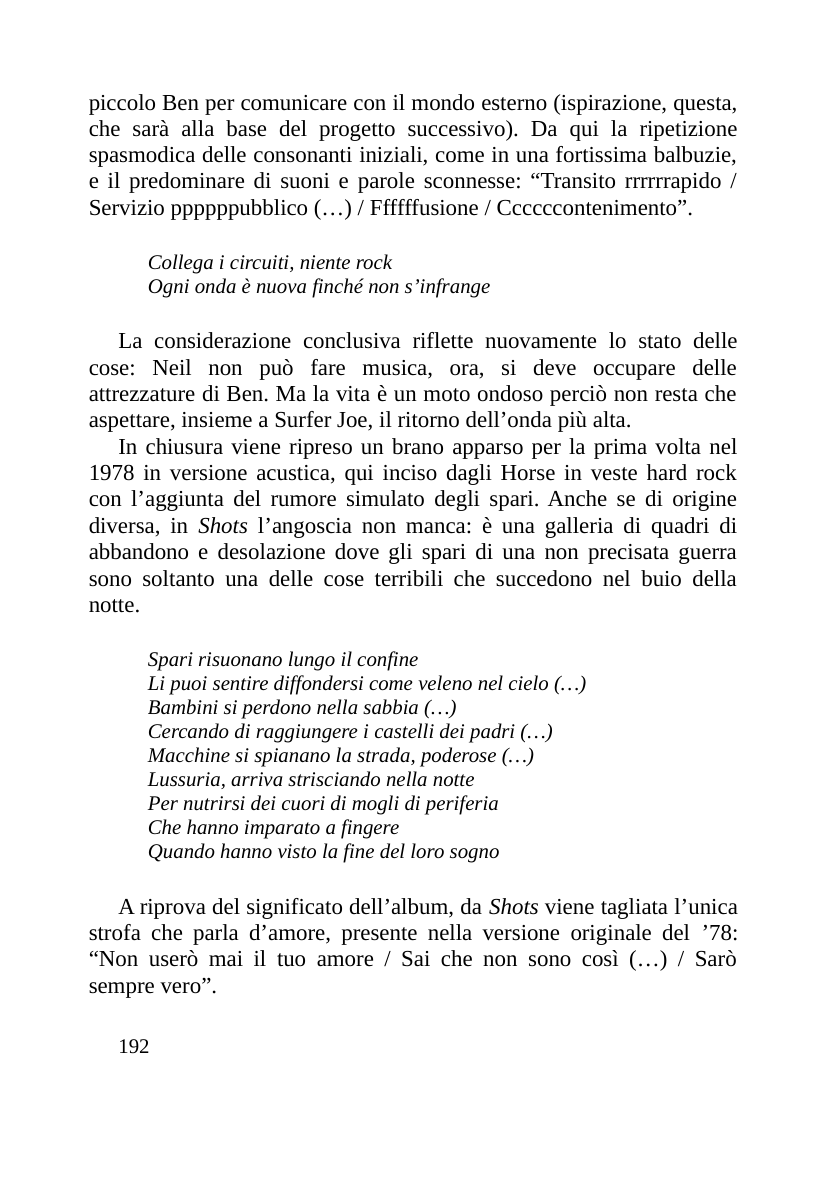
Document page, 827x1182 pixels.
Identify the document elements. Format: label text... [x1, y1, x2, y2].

text Quando hanno visto la fine del loro sogno [88, 839, 738, 863]
text Spari risuonano lungo il confine [88, 647, 738, 671]
text Macchine si spianano la strada, poderose (…) [88, 743, 738, 767]
text Ogni onda è nuova finché non s’infrange [88, 274, 738, 298]
text Cercando di raggiungere i castelli dei padri (…) [88, 719, 738, 743]
text Lussuria, arriva strisciando nella notte [88, 767, 738, 791]
text A riprova del significato dell’album, da Shots viene tagliata l’unica strofa che parla d’amore, presente nella versione originale del ’78: “Non userò mai il tuo amore / Sai che non sono così (…) / Sarò sempre vero”. [88, 893, 738, 998]
text Per nutrirsi dei cuori di mogli di periferia [88, 791, 738, 815]
text Li puoi sentire diffondersi come veleno nel cielo (…) [88, 671, 738, 695]
text La considerazione conclusiva riflette nuovamente lo stato delle cose: Neil non può fare musica, ora, si deve occupare delle attrezzature di Ben. Ma la vita è un moto ondoso perciò non resta che aspettare, insieme a Surfer Joe, il ritorno dell’onda più alta. [88, 327, 738, 433]
text piccolo Ben per comunicare con il mondo esterno (ispirazione, questa, che sarà alla base del progetto successivo). Da qui la ripetizione spasmodica delle consonanti iniziali, come in una fortissima balbuzie, e il predominare di suoni e parole sconnesse: “Transito rrrrrrapido / Servizio ppppppubblico (…) / Ffffffusione / Ccccccontenimento”. [88, 88, 738, 220]
text Che hanno imparato a fingere [88, 815, 738, 839]
text Bambini si perdono nella sabbia (…) [88, 695, 738, 719]
text Collega i circuiti, niente rock [88, 250, 738, 274]
text In chiusura viene ripreso un brano apparso per la prima volta nel 1978 in versione acustica, qui inciso dagli Horse in veste hard rock con l’aggiunta del rumore simulato degli spari. Anche se di origine diversa, in Shots l’angoscia non manca: è una galleria di quadri di abbandono e desolazione dove gli spari di una non precisata guerra sono soltanto una delle cose terribili che succedono nel buio della notte. [88, 433, 738, 617]
